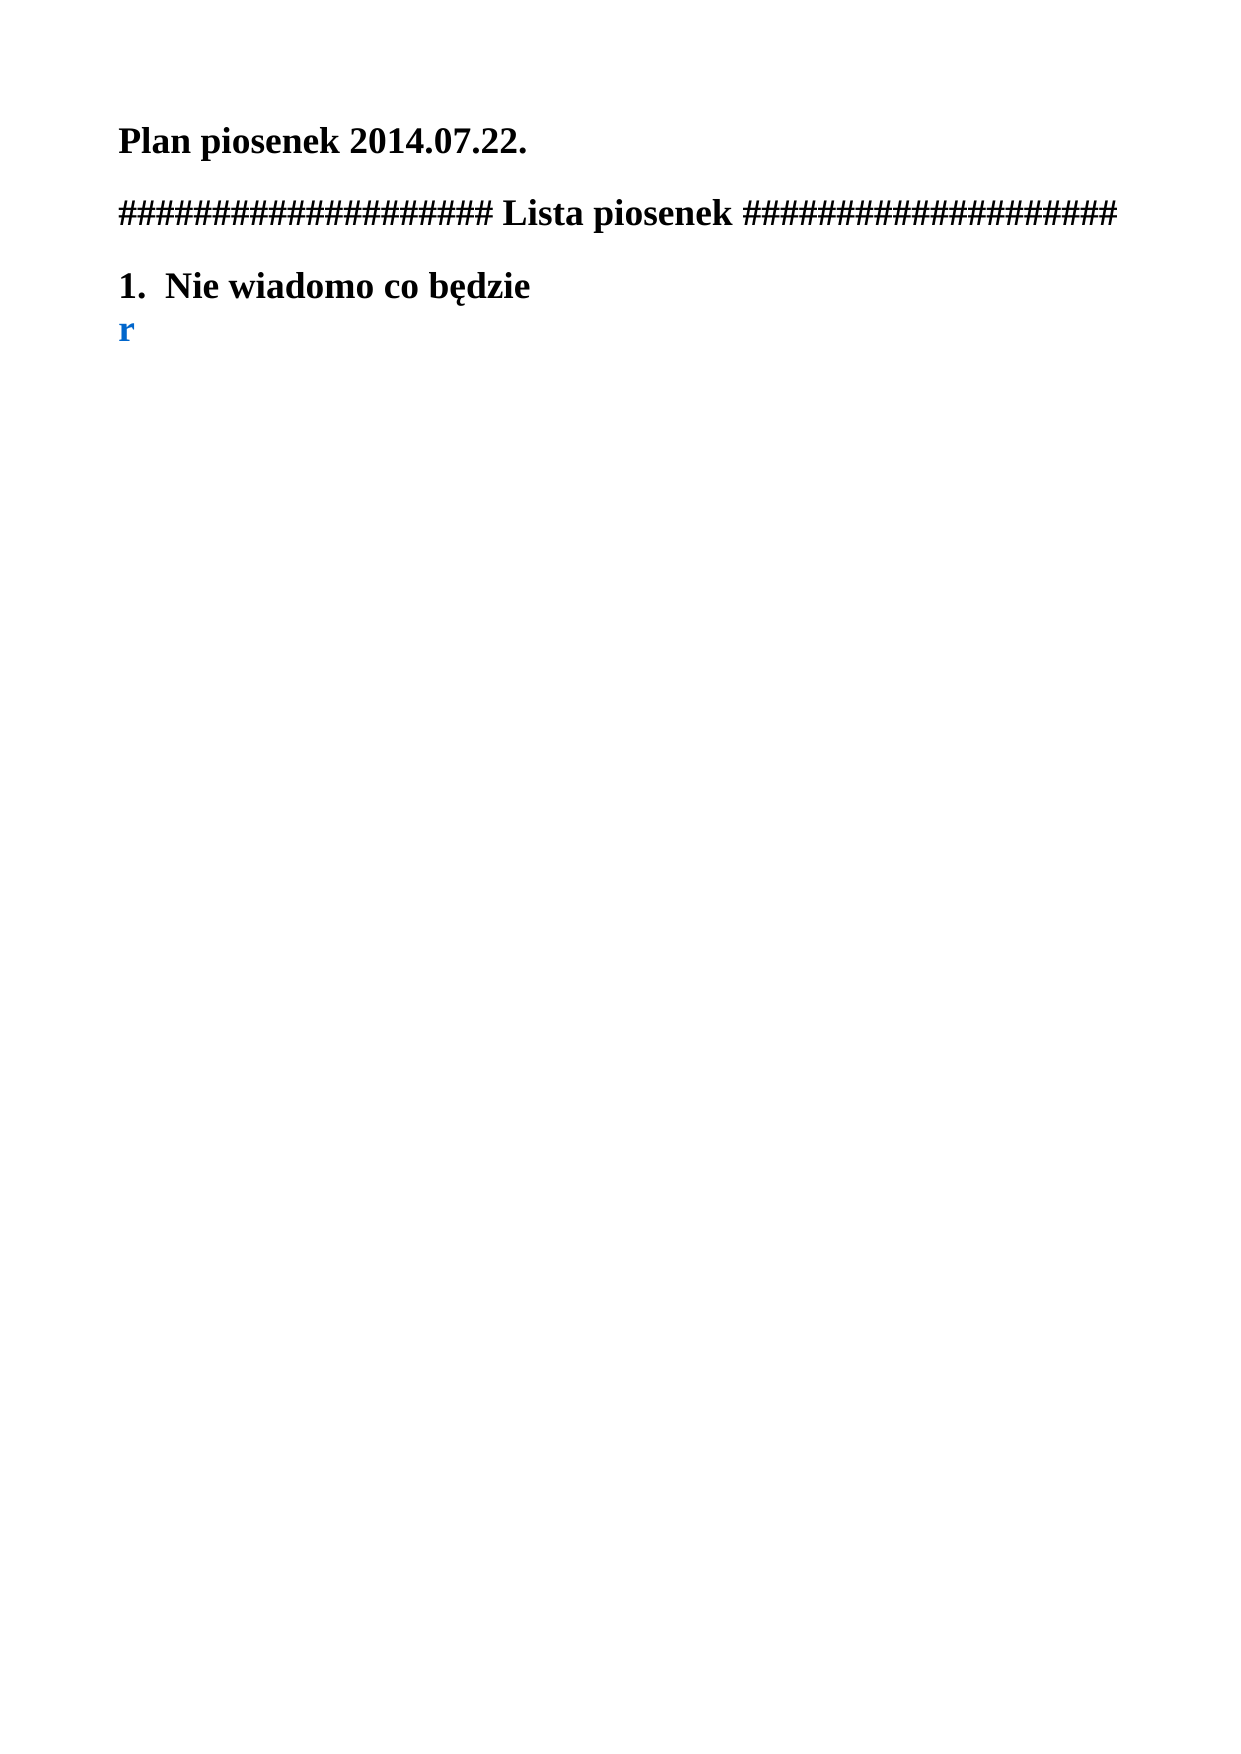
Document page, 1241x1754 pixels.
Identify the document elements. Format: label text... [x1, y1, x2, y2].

list 1. Nie wiadomo co będzie [118, 263, 1122, 306]
list r [118, 306, 1122, 349]
text #################### Lista piosenek #################### [118, 191, 1122, 234]
text Plan piosenek 2014.07.22. [118, 118, 1122, 161]
